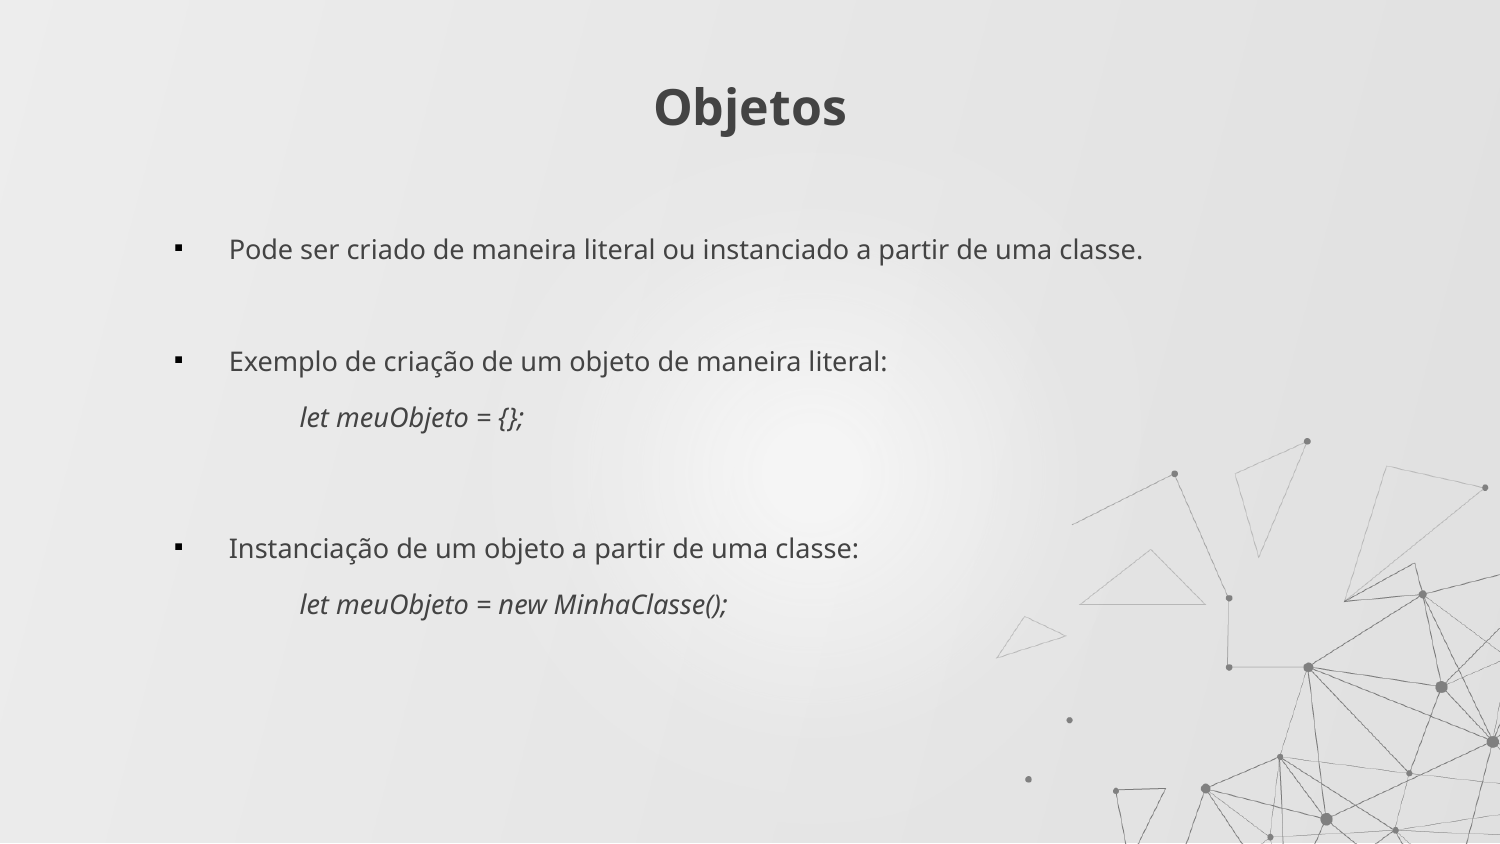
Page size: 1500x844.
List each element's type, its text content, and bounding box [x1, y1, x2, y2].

list Pode ser criado de maneira literal ou instanciado a partir de uma classe. Exemplo de criação de um objeto de maneira literal: let meuObjeto = {}; Instanciação de um objeto a partir de uma classe: let meuObjeto = new MinhaClasse(); [142, 216, 1278, 455]
picture [0, 0, 1500, 844]
title Objetos [60, 60, 1441, 216]
